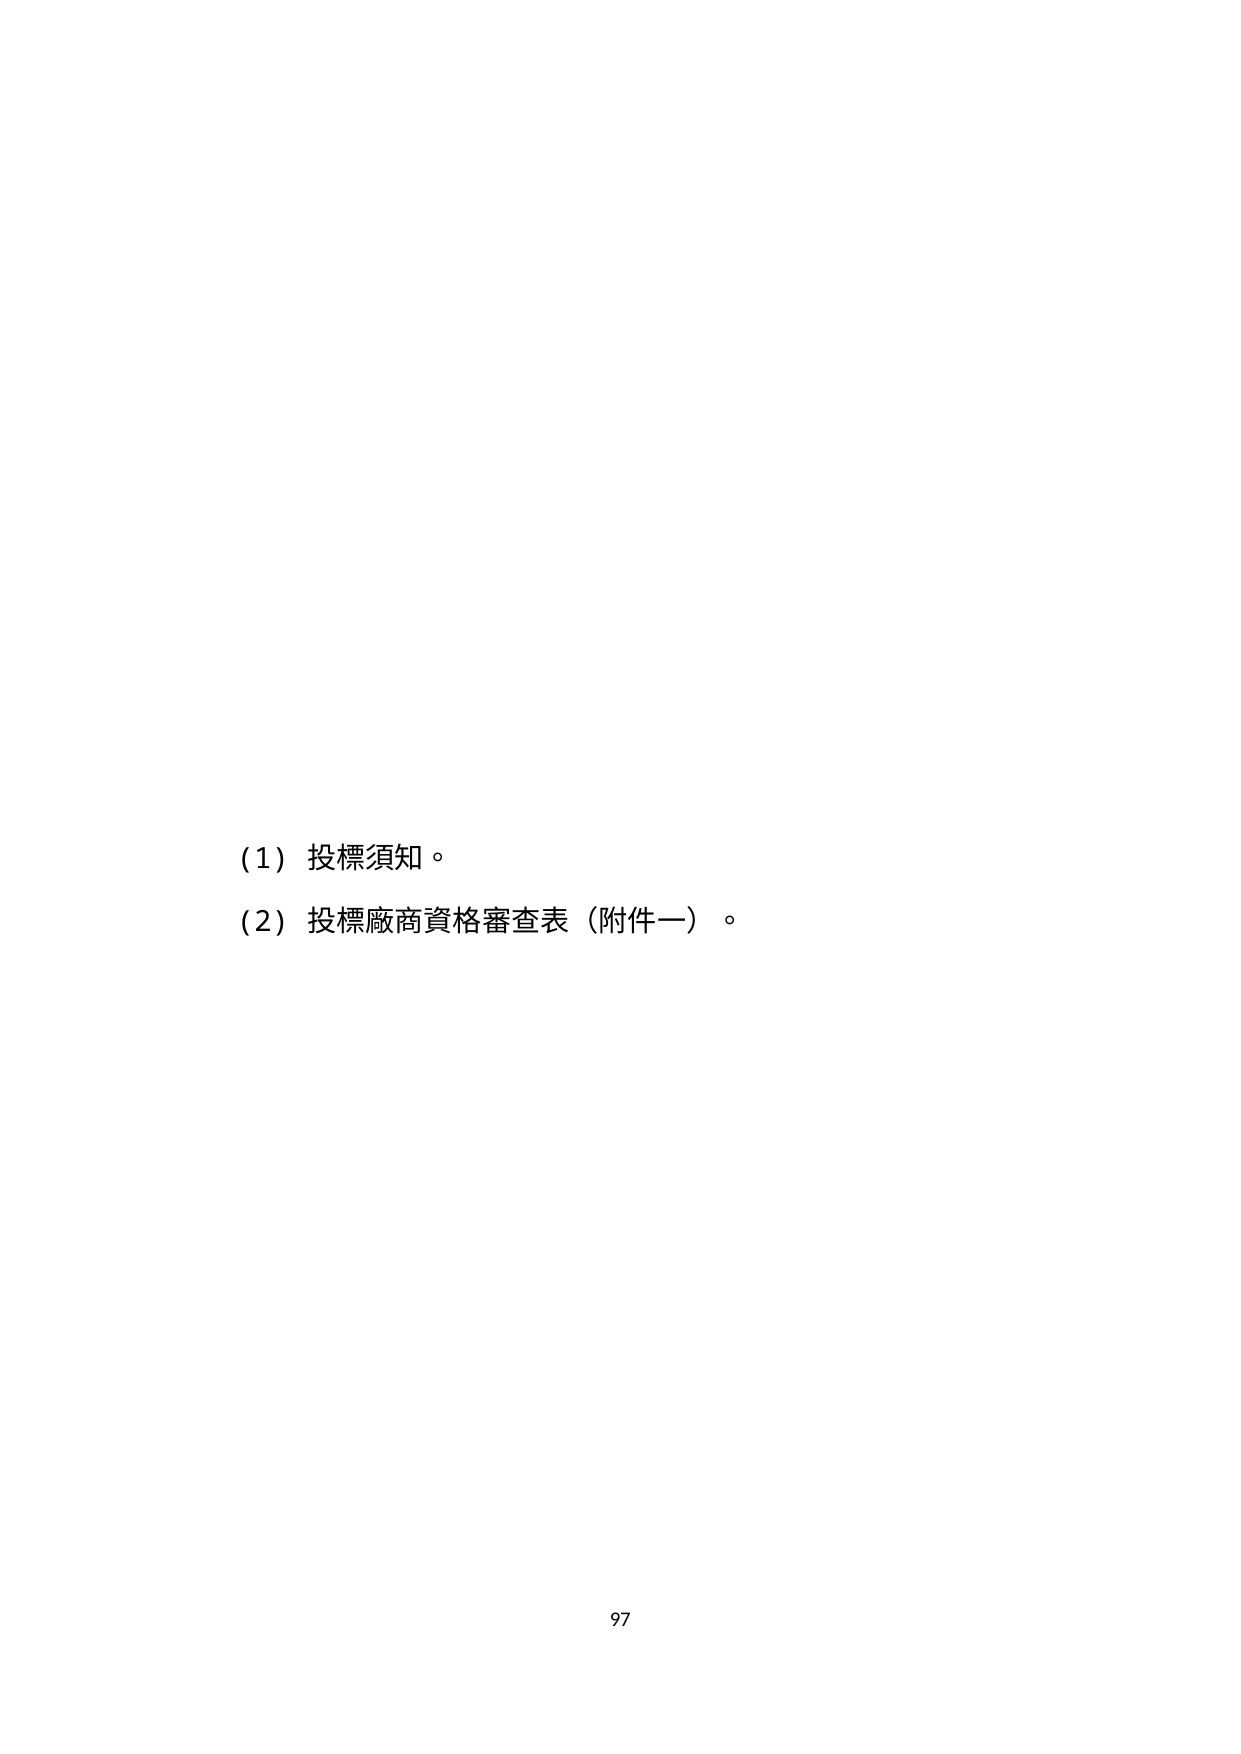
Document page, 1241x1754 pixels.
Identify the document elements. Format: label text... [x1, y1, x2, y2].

list 投標廠商資格審查表（附件一）。 [207, 877, 1092, 939]
list 投標須知。 [207, 814, 1092, 877]
